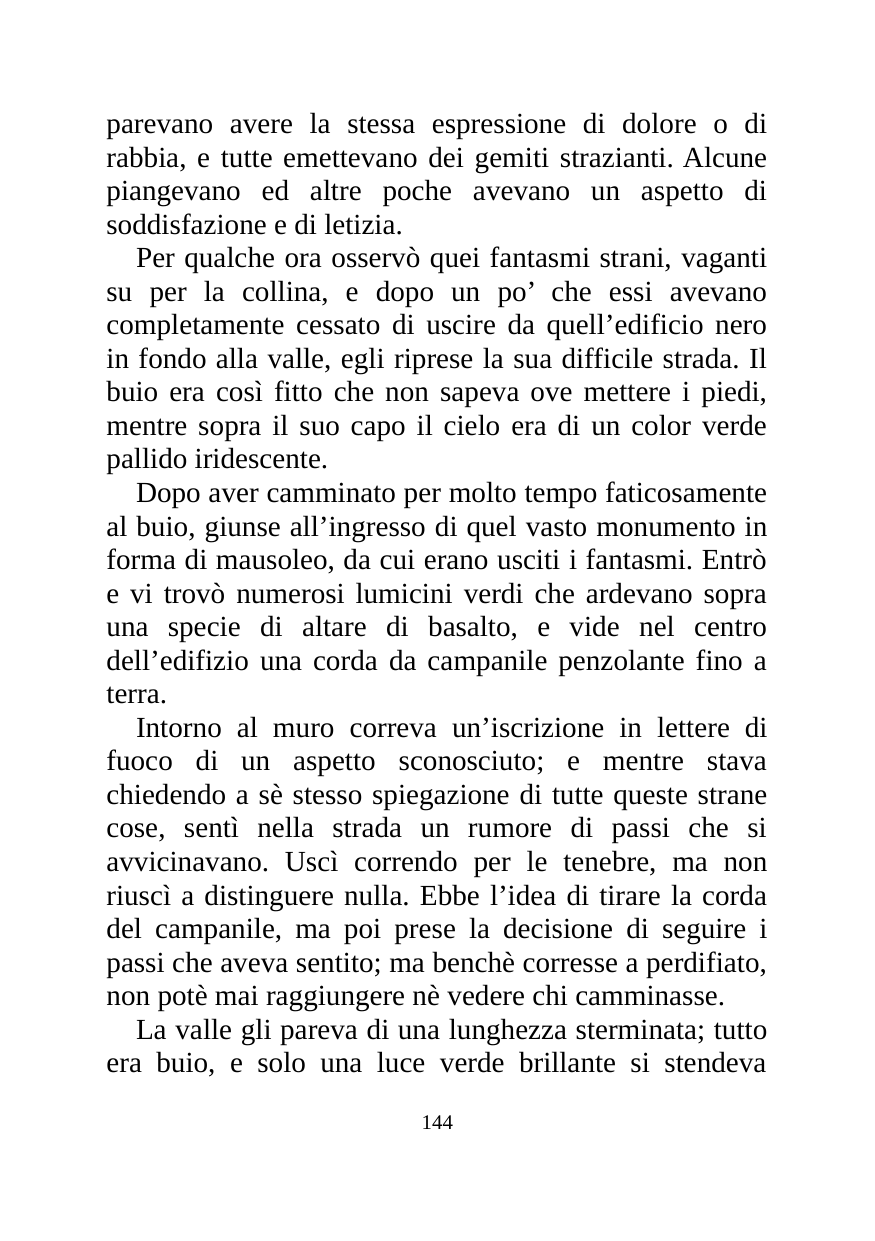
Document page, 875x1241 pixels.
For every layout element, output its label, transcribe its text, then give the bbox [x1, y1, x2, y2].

text Intorno al muro correva un’iscrizione in lettere di fuoco di un aspetto sconosciuto; e mentre stava chiedendo a sè stesso spiegazione di tutte queste strane cose, sentì nella strada un rumore di passi che si avvicinavano. Uscì correndo per le tenebre, ma non riuscì a distinguere nulla. Ebbe l’idea di tirare la corda del campanile, ma poi prese la decisione di seguire i passi che aveva sentito; ma benchè corresse a perdifiato, non potè mai raggiungere nè vedere chi camminasse. [106, 710, 768, 1012]
text parevano avere la stessa espressione di dolore o di rabbia, e tutte emettevano dei gemiti strazianti. Alcune piangevano ed altre poche avevano un aspetto di soddisfazione e di letizia. [106, 106, 768, 240]
text Dopo aver camminato per molto tempo faticosamente al buio, giunse all’ingresso di quel vasto monumento in forma di mausoleo, da cui erano usciti i fantasmi. Entrò e vi trovò numerosi lumicini verdi che ardevano sopra una specie di altare di basalto, e vide nel centro dell’edifizio una corda da campanile penzolante fino a terra. [106, 475, 768, 710]
text La valle gli pareva di una lunghezza sterminata; tutto era buio, e solo una luce verde brillante si stendeva [106, 1012, 768, 1079]
text Per qualche ora osservò quei fantasmi strani, vaganti su per la collina, e dopo un po’ che essi avevano completamente cessato di uscire da quell’edificio nero in fondo alla valle, egli riprese la sua difficile strada. Il buio era così fitto che non sapeva ove mettere i piedi, mentre sopra il suo capo il cielo era di un color verde pallido iridescente. [106, 240, 768, 475]
